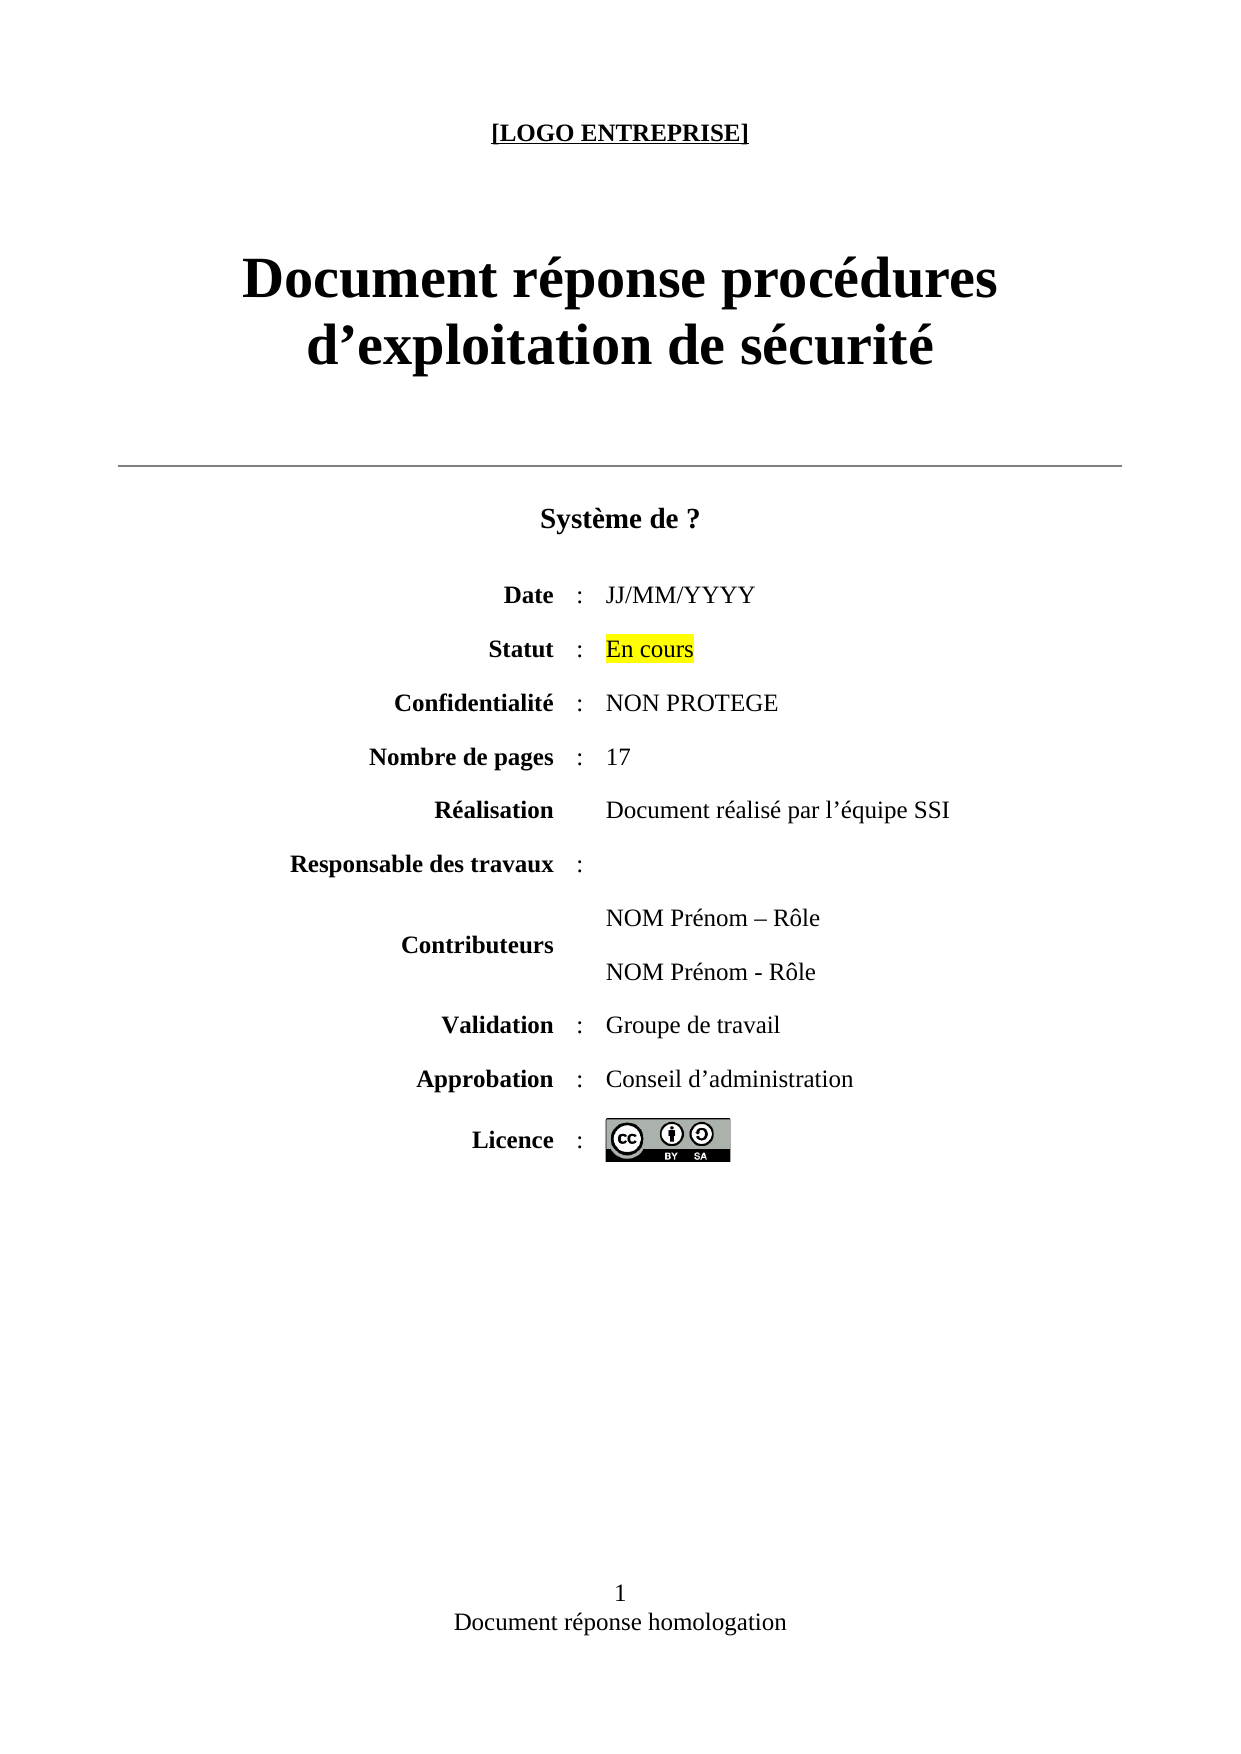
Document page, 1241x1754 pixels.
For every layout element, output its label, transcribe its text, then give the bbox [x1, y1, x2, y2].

table_cell Approbation [118, 1052, 565, 1105]
text [LOGO ENTREPRISE] [118, 118, 1122, 147]
table_cell Confidentialité [118, 675, 565, 729]
table_header Date [118, 568, 565, 622]
table_cell [594, 1105, 1167, 1174]
table_cell : [565, 837, 594, 890]
table_cell : [565, 675, 594, 729]
text Système de ? [118, 501, 1122, 534]
picture [605, 1118, 731, 1162]
table_cell Document réalisé par l’équipe SSI [594, 783, 1167, 837]
table_cell [594, 837, 1167, 890]
table_cell Nombre de pages [118, 729, 565, 783]
text Document réponse procédures d’exploitation de sécurité [118, 243, 1122, 377]
table_cell NON PROTEGE [594, 675, 1167, 729]
table_cell [565, 890, 594, 998]
table_cell 17 [594, 729, 1167, 783]
table_cell [565, 783, 594, 837]
table_cell En cours [594, 622, 1167, 675]
table_cell Contributeurs [118, 890, 565, 998]
table_cell : [565, 998, 594, 1052]
table_header JJ/MM/YYYY [594, 568, 1167, 622]
table_cell Groupe de travail [594, 998, 1167, 1052]
table_cell Statut [118, 622, 565, 675]
table_cell : [565, 1105, 594, 1174]
table_cell Responsable des travaux [118, 837, 565, 890]
table_cell Conseil d’administration [594, 1052, 1167, 1105]
table_cell : [565, 622, 594, 675]
table_header : [565, 568, 594, 622]
table_cell : [565, 729, 594, 783]
table_cell Validation [118, 998, 565, 1052]
table_cell : [565, 1052, 594, 1105]
table_cell Licence [118, 1105, 565, 1174]
table_cell Réalisation [118, 783, 565, 837]
table_cell NOM Prénom – Rôle NOM Prénom - Rôle [594, 890, 1167, 998]
